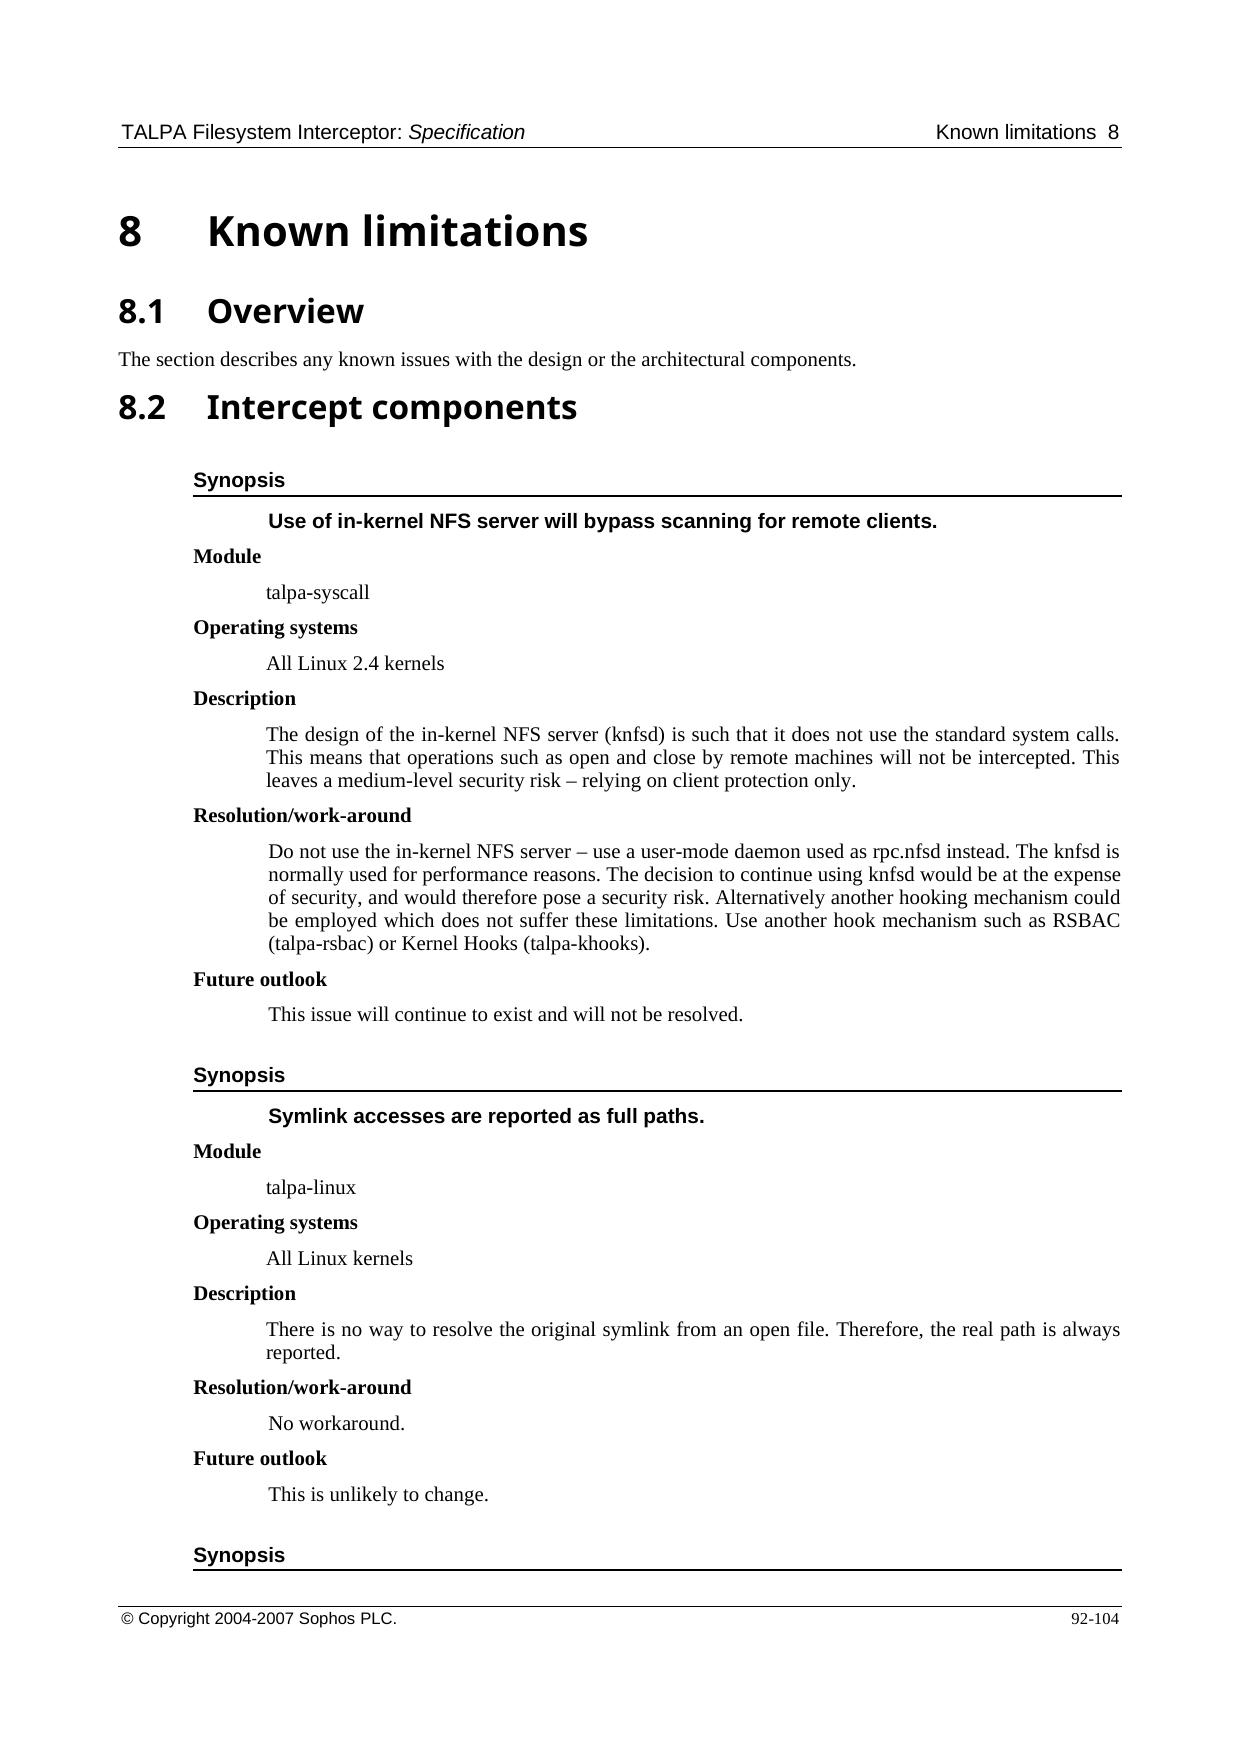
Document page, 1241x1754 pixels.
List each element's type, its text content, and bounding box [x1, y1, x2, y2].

text Synopsis [193, 1063, 1122, 1090]
text Synopsis [193, 469, 1122, 495]
text All Linux 2.4 kernels [266, 652, 1122, 675]
text This issue will continue to exist and will not be resolved. [268, 1003, 1122, 1026]
text talpa-linux [266, 1176, 1122, 1198]
text All Linux kernels [266, 1247, 1122, 1269]
text No workaround. [268, 1412, 1122, 1435]
text The section describes any known issues with the design or the architectural components. [118, 348, 1122, 371]
text Operating systems [193, 616, 1122, 639]
subtitle Intercept components [118, 384, 1122, 429]
text Description [193, 1282, 1122, 1305]
text Resolution/work-around [193, 1376, 1122, 1399]
text The design of the in-kernel NFS server (knfsd) is such that it does not use the standard system calls. This means that operations such as open and close by remote machines will not be intercepted. This leaves a medium-level security risk – relying on client protection only. [266, 723, 1122, 792]
subtitle Overview [118, 288, 1122, 333]
text Future outlook [193, 1447, 1122, 1470]
text Use of in-kernel NFS server will bypass scanning for remote clients. [193, 509, 1122, 533]
text This is unlikely to change. [268, 1483, 1122, 1506]
text Operating systems [193, 1211, 1122, 1234]
text Do not use the in-kernel NFS server – use a user-mode daemon used as rpc.nfsd instead. The knfsd is normally used for performance reasons. The decision to continue using knfsd would be at the expense of security, and would therefore pose a security risk. Alternatively another hooking mechanism could be employed which does not suffer these limitations. Use another hook mechanism such as RSBAC (talpa-rsbac) or Kernel Hooks (talpa-khooks). [268, 840, 1122, 955]
text Module [193, 545, 1122, 568]
text Description [193, 687, 1122, 710]
text Module [193, 1140, 1122, 1163]
text Synopsis [193, 1543, 1122, 1569]
subtitle Known limitations [118, 202, 1122, 259]
text Resolution/work-around [193, 804, 1122, 827]
text There is no way to resolve the original symlink from an open file. Therefore, the real path is always reported. [266, 1318, 1122, 1364]
text Symlink accesses are reported as full paths. [193, 1104, 1122, 1127]
text Future outlook [193, 967, 1122, 991]
text talpa-syscall [266, 581, 1122, 604]
